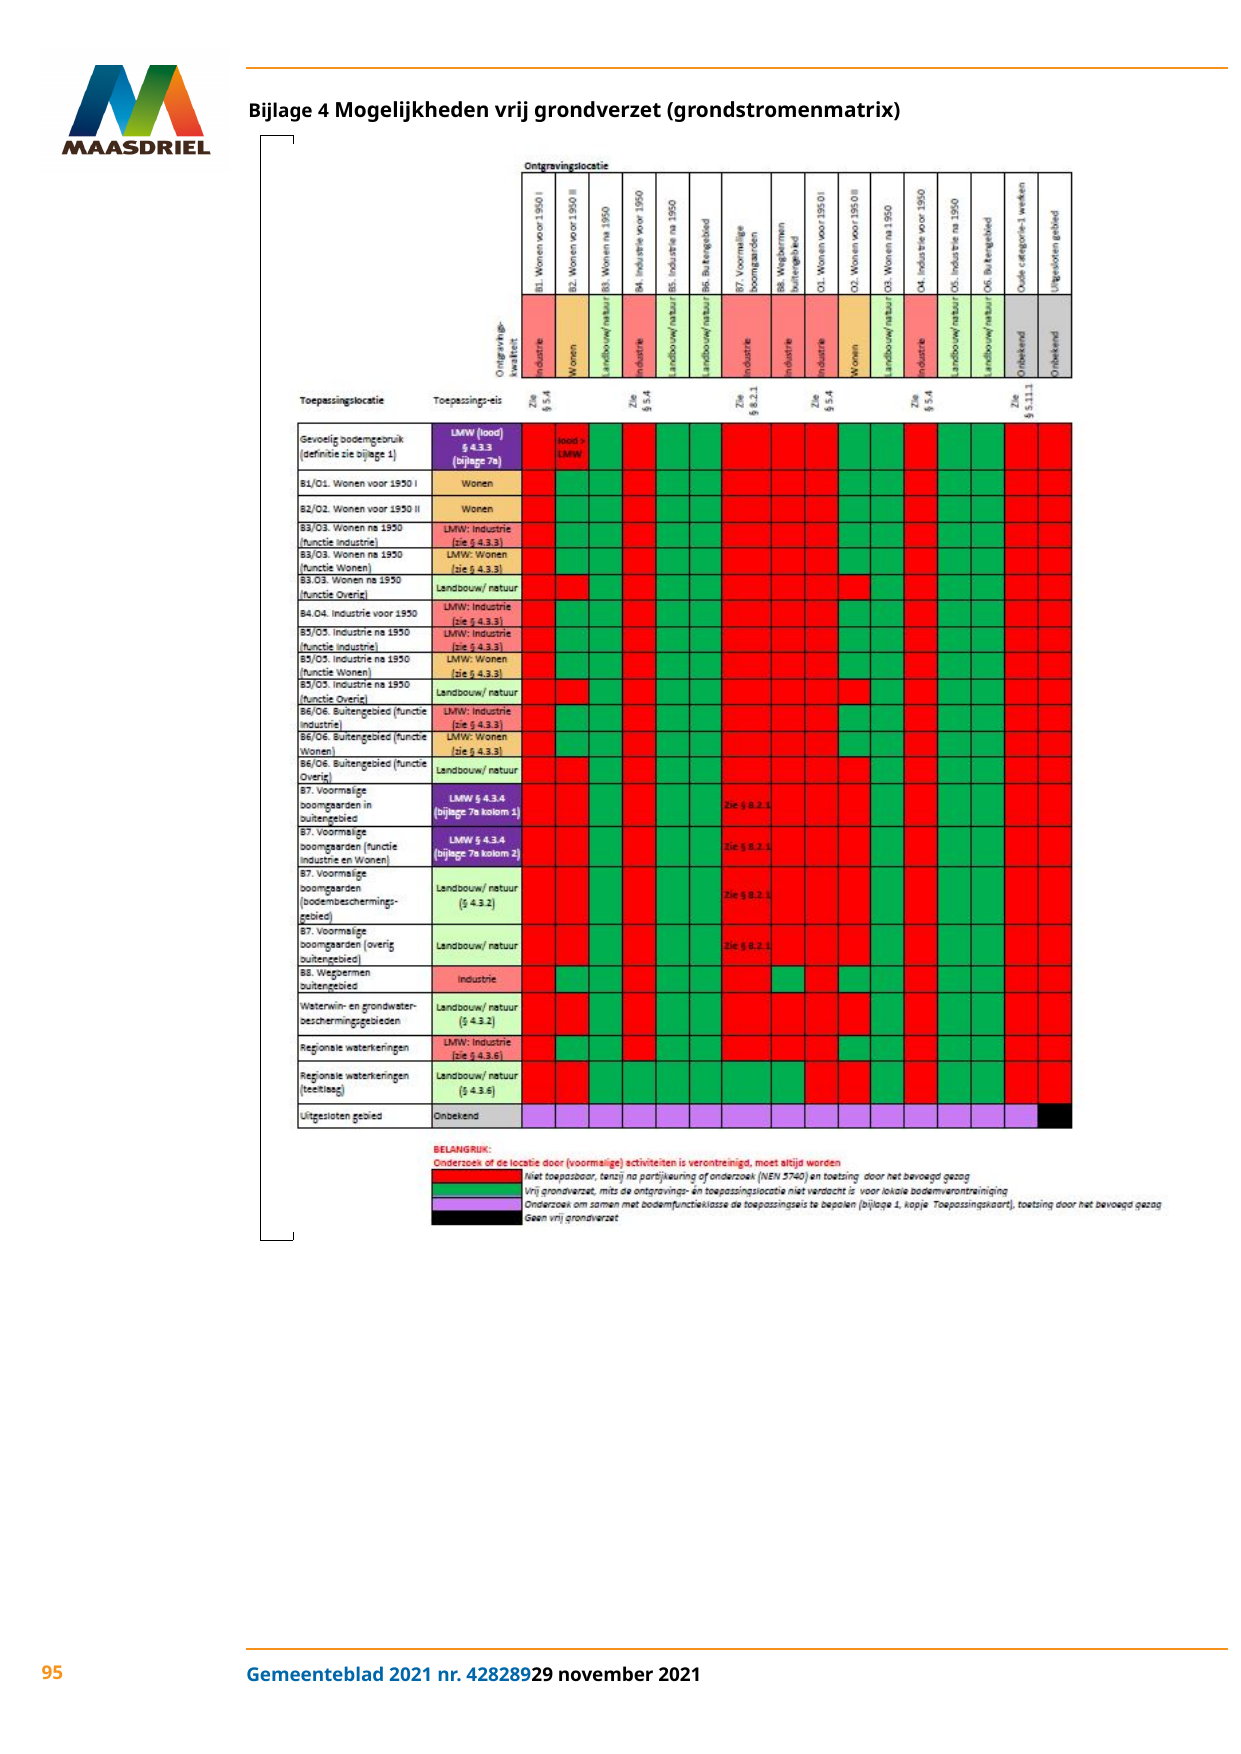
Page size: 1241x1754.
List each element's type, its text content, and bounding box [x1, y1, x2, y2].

picture [41, 47, 231, 172]
text Bijlage 4 Mogelijkheden vrij grondverzet (grondstromenmatrix) [248, 95, 1152, 123]
picture [268, 144, 1173, 1232]
